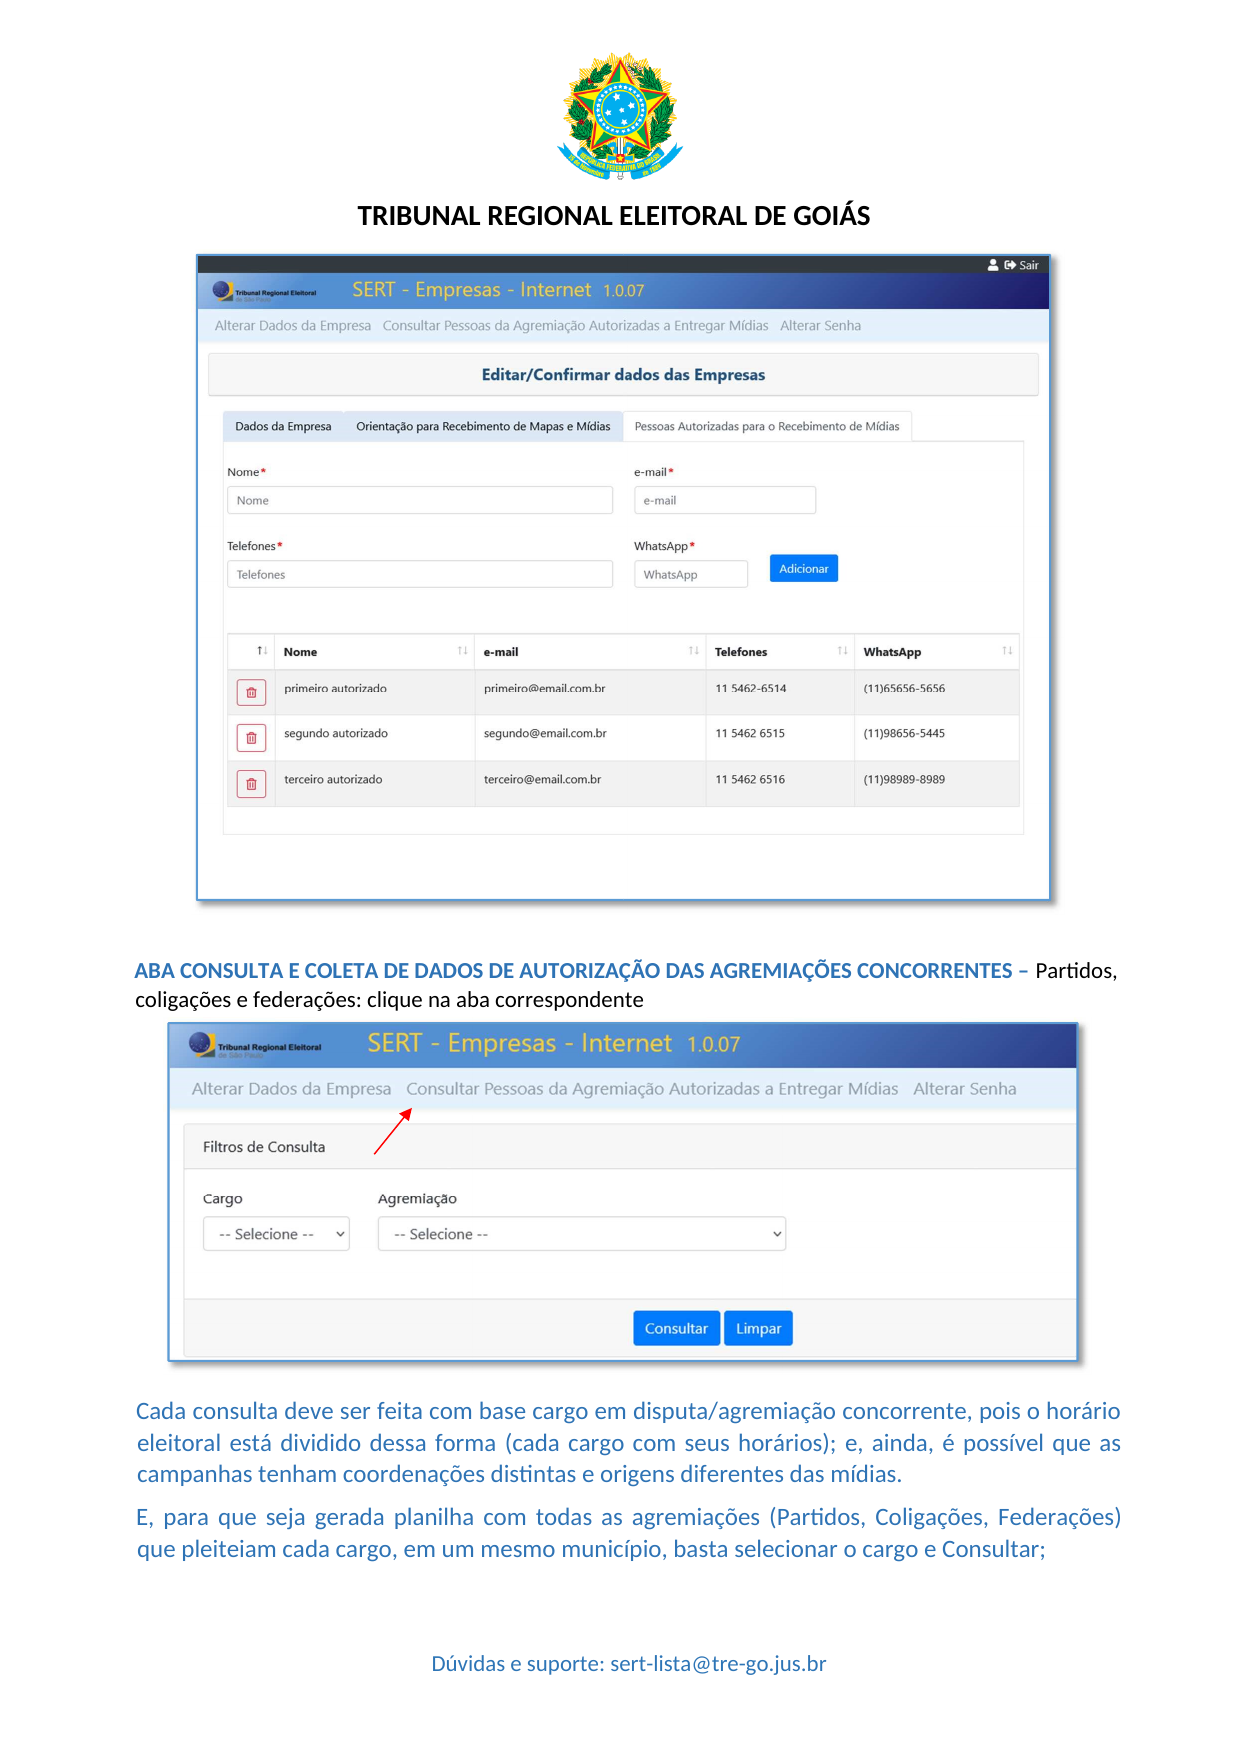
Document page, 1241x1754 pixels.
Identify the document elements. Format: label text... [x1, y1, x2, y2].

picture [581, 154, 596, 164]
text ABA CONSULTA E COLETA DE DADOS DE AUTORIZAÇÃO DAS AGREMIAÇÕES CONCORRENTES – Partidos, coligações e federações: clique na aba correspondente [134, 956, 1123, 1013]
picture [645, 154, 661, 164]
picture [608, 165, 632, 180]
picture [191, 249, 1065, 915]
text E, para que seja gerada planilha com todas as agremiações (Partidos, Coligações, Federações) que pleiteiam cada cargo, em um mesmo município, basta selecionar o cargo e Consultar; [136, 1502, 1123, 1564]
text Cada consulta deve ser feita com base cargo em disputa/agremiação concorrente, pois o horário eleitoral está dividido dessa forma (cada cargo com seus horários); e, ainda, é possível que as campanhas tenham coordenações distintas e origens diferentes das mídias. [136, 1395, 1123, 1489]
picture [556, 52, 684, 180]
picture [163, 1017, 1092, 1375]
